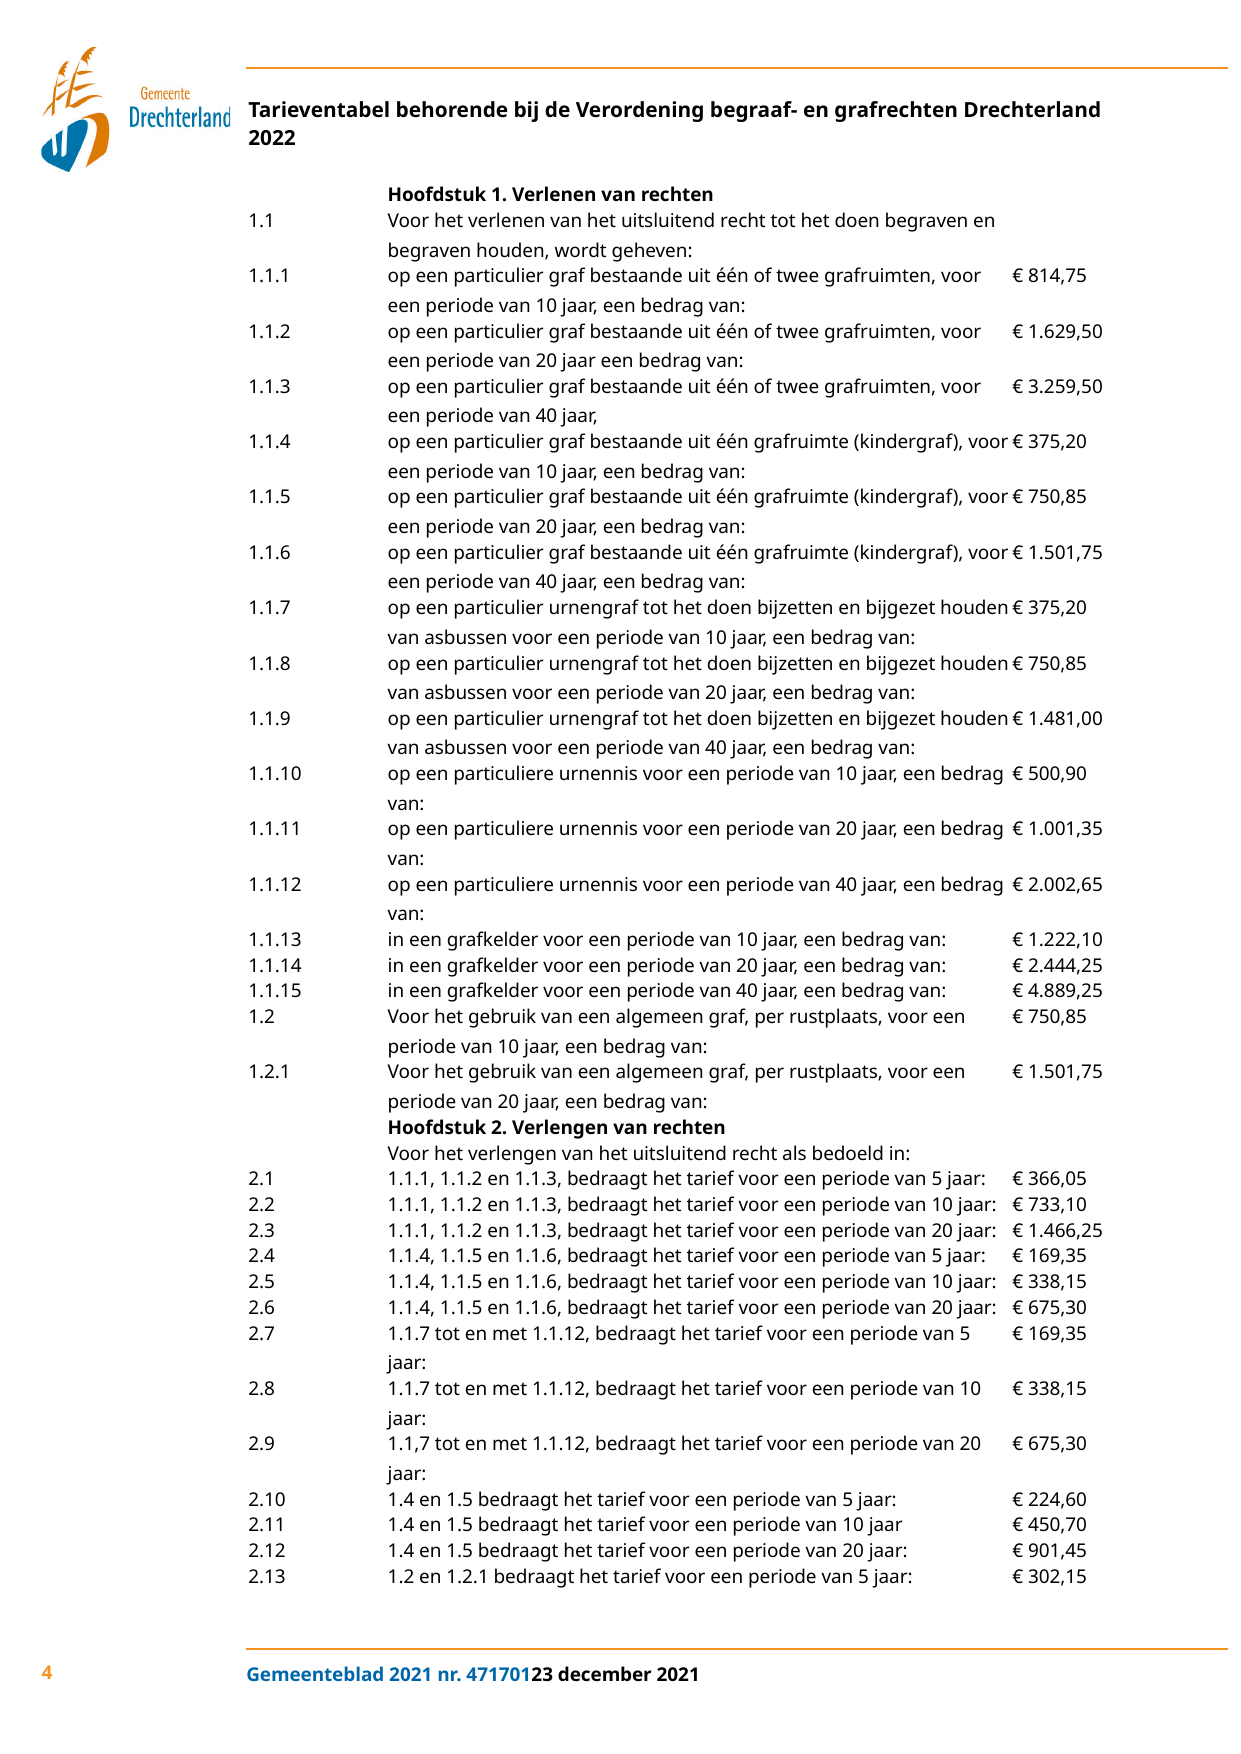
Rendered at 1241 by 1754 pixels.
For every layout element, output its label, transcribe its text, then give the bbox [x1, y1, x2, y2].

table_cell 2.1 [248, 1166, 387, 1191]
table_cell 2.6 [248, 1294, 387, 1320]
table_cell € 169,35 [1012, 1243, 1152, 1268]
table_cell op een particulier graf bestaande uit één of twee grafruimten, voor een periode van 20 jaar een bedrag van: [388, 318, 1012, 373]
table_cell 2.11 [248, 1512, 387, 1537]
table_cell 2.10 [248, 1486, 387, 1512]
table_cell € 1.629,50 [1012, 318, 1152, 373]
picture [41, 47, 231, 172]
table_cell € 3.259,50 [1012, 373, 1152, 428]
table_cell [248, 1114, 387, 1140]
table_cell op een particulier urnengraf tot het doen bijzetten en bijgezet houden van asbussen voor een periode van 20 jaar, een bedrag van: [388, 650, 1012, 705]
table_cell 1.1.14 [248, 952, 387, 978]
table_cell € 338,15 [1012, 1269, 1152, 1294]
table_cell 1.1.5 [248, 484, 387, 539]
table_cell op een particulier graf bestaande uit één grafruimte (kindergraf), voor een periode van 40 jaar, een bedrag van: [388, 539, 1012, 594]
table_cell 1.4 en 1.5 bedraagt het tarief voor een periode van 20 jaar: [388, 1537, 1012, 1563]
table_header Hoofdstuk 1. Verlenen van rechten [388, 181, 1012, 207]
table_cell € 366,05 [1012, 1166, 1152, 1191]
table_cell 1.1.3 [248, 373, 387, 428]
table_cell 2.8 [248, 1375, 387, 1431]
table_cell [1012, 1140, 1152, 1166]
table_cell € 4.889,25 [1012, 978, 1152, 1003]
table_cell 1.4 en 1.5 bedraagt het tarief voor een periode van 5 jaar: [388, 1486, 1012, 1512]
table_cell 1.1.7 tot en met 1.1.12, bedraagt het tarief voor een periode van 10 jaar: [388, 1375, 1012, 1431]
table_cell in een grafkelder voor een periode van 40 jaar, een bedrag van: [388, 978, 1012, 1003]
table_cell [1012, 207, 1152, 262]
table_cell € 1.481,00 [1012, 705, 1152, 760]
table_cell op een particuliere urnennis voor een periode van 40 jaar, een bedrag van: [388, 871, 1012, 926]
table_cell € 675,30 [1012, 1431, 1152, 1486]
table_cell 2.7 [248, 1320, 387, 1375]
table_cell in een grafkelder voor een periode van 20 jaar, een bedrag van: [388, 952, 1012, 978]
table_cell € 450,70 [1012, 1512, 1152, 1537]
table_cell 1.2 en 1.2.1 bedraagt het tarief voor een periode van 5 jaar: [388, 1563, 1012, 1589]
table_cell 1.1.13 [248, 926, 387, 952]
table_cell op een particulier graf bestaande uit één of twee grafruimten, voor een periode van 10 jaar, een bedrag van: [388, 263, 1012, 318]
table_cell op een particuliere urnennis voor een periode van 20 jaar, een bedrag van: [388, 816, 1012, 871]
table_cell 1.1.8 [248, 650, 387, 705]
table_cell € 1.501,75 [1012, 1059, 1152, 1114]
table_cell € 500,90 [1012, 760, 1152, 816]
table_cell 1.1 [248, 207, 387, 262]
table_cell € 338,15 [1012, 1375, 1152, 1431]
table_cell Voor het gebruik van een algemeen graf, per rustplaats, voor een periode van 20 jaar, een bedrag van: [388, 1059, 1012, 1114]
table_cell € 1.001,35 [1012, 816, 1152, 871]
table_cell op een particulier graf bestaande uit één grafruimte (kindergraf), voor een periode van 20 jaar, een bedrag van: [388, 484, 1012, 539]
table_cell 1.1.10 [248, 760, 387, 816]
table_cell 1.1.15 [248, 978, 387, 1003]
table_cell Voor het verlengen van het uitsluitend recht als bedoeld in: [388, 1140, 1012, 1166]
table_cell op een particulier graf bestaande uit één grafruimte (kindergraf), voor een periode van 10 jaar, een bedrag van: [388, 429, 1012, 484]
table_cell 1.1.11 [248, 816, 387, 871]
table_cell € 814,75 [1012, 263, 1152, 318]
table_cell € 733,10 [1012, 1191, 1152, 1217]
table_cell € 1.222,10 [1012, 926, 1152, 952]
table_cell € 1.466,25 [1012, 1217, 1152, 1243]
table_header [1012, 181, 1152, 207]
table_cell € 750,85 [1012, 1004, 1152, 1059]
table_cell 2.4 [248, 1243, 387, 1268]
table_cell 1.1.4 [248, 429, 387, 484]
table_cell 2.3 [248, 1217, 387, 1243]
table_cell 1.2.1 [248, 1059, 387, 1114]
table_cell 1.4 en 1.5 bedraagt het tarief voor een periode van 10 jaar [388, 1512, 1012, 1537]
table_cell 2.2 [248, 1191, 387, 1217]
picture [226, 115, 231, 124]
table_cell € 2.002,65 [1012, 871, 1152, 926]
table_cell 1.1.9 [248, 705, 387, 760]
table_cell € 169,35 [1012, 1320, 1152, 1375]
table_cell € 2.444,25 [1012, 952, 1152, 978]
table_cell 1.1.12 [248, 871, 387, 926]
table_cell 2.9 [248, 1431, 387, 1486]
table_cell op een particulier urnengraf tot het doen bijzetten en bijgezet houden van asbussen voor een periode van 10 jaar, een bedrag van: [388, 594, 1012, 650]
table_cell 1.1.1, 1.1.2 en 1.1.3, bedraagt het tarief voor een periode van 5 jaar: [388, 1166, 1012, 1191]
table_cell 1.2 [248, 1004, 387, 1059]
table_cell € 375,20 [1012, 429, 1152, 484]
table_cell € 901,45 [1012, 1537, 1152, 1563]
table_cell 1.1.1, 1.1.2 en 1.1.3, bedraagt het tarief voor een periode van 10 jaar: [388, 1191, 1012, 1217]
table_cell 1.1.1, 1.1.2 en 1.1.3, bedraagt het tarief voor een periode van 20 jaar: [388, 1217, 1012, 1243]
table_cell 1.1.4, 1.1.5 en 1.1.6, bedraagt het tarief voor een periode van 20 jaar: [388, 1294, 1012, 1320]
table_cell 1.1.6 [248, 539, 387, 594]
table_cell [1012, 1114, 1152, 1140]
table_cell 1.1.4, 1.1.5 en 1.1.6, bedraagt het tarief voor een periode van 5 jaar: [388, 1243, 1012, 1268]
table_cell 2.13 [248, 1563, 387, 1589]
table_cell in een grafkelder voor een periode van 10 jaar, een bedrag van: [388, 926, 1012, 952]
table_cell 1.1.7 tot en met 1.1.12, bedraagt het tarief voor een periode van 5 jaar: [388, 1320, 1012, 1375]
table_cell 1.1.2 [248, 318, 387, 373]
table_cell € 750,85 [1012, 484, 1152, 539]
table_cell Hoofdstuk 2. Verlengen van rechten [388, 1114, 1012, 1140]
text Tarieventabel behorende bij de Verordening begraaf- en grafrechten Drechterland 2022 [248, 95, 1152, 152]
table_cell € 750,85 [1012, 650, 1152, 705]
table_cell € 1.501,75 [1012, 539, 1152, 594]
table_cell € 224,60 [1012, 1486, 1152, 1512]
table_cell 1.1.1 [248, 263, 387, 318]
table_cell 2.5 [248, 1269, 387, 1294]
picture [41, 158, 64, 172]
table_cell Voor het verlenen van het uitsluitend recht tot het doen begraven en begraven houden, wordt geheven: [388, 207, 1012, 262]
table_cell 2.12 [248, 1537, 387, 1563]
table_cell 1.1,7 tot en met 1.1.12, bedraagt het tarief voor een periode van 20 jaar: [388, 1431, 1012, 1486]
table_cell op een particulier graf bestaande uit één of twee grafruimten, voor een periode van 40 jaar, [388, 373, 1012, 428]
table_cell € 375,20 [1012, 594, 1152, 650]
table_cell € 675,30 [1012, 1294, 1152, 1320]
table_cell [248, 1140, 387, 1166]
table_cell Voor het gebruik van een algemeen graf, per rustplaats, voor een periode van 10 jaar, een bedrag van: [388, 1004, 1012, 1059]
table_cell € 302,15 [1012, 1563, 1152, 1589]
table_cell op een particulier urnengraf tot het doen bijzetten en bijgezet houden van asbussen voor een periode van 40 jaar, een bedrag van: [388, 705, 1012, 760]
table_header [248, 181, 387, 207]
table_cell 1.1.4, 1.1.5 en 1.1.6, bedraagt het tarief voor een periode van 10 jaar: [388, 1269, 1012, 1294]
table_cell op een particuliere urnennis voor een periode van 10 jaar, een bedrag van: [388, 760, 1012, 816]
table_cell 1.1.7 [248, 594, 387, 650]
